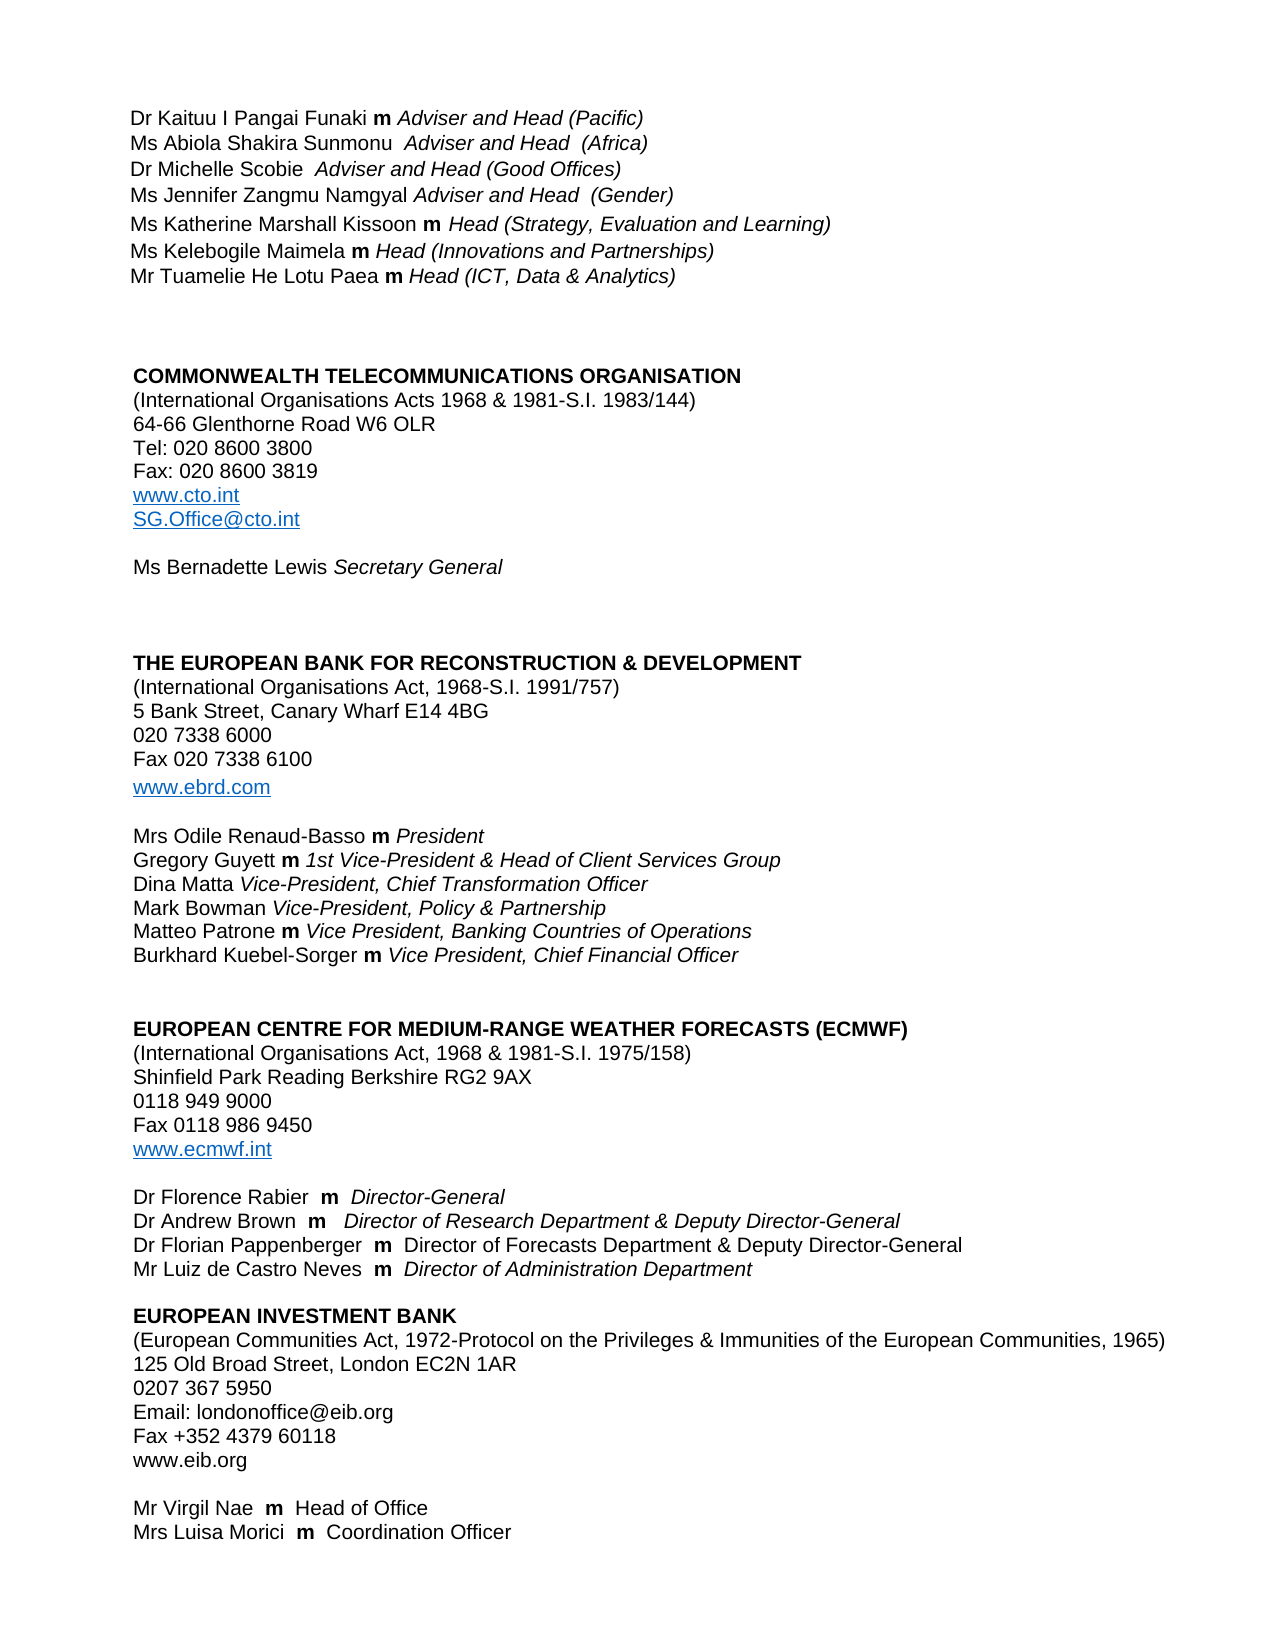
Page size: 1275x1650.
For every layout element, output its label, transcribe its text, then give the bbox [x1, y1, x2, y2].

text Gregory Guyett m 1st Vice-President & Head of Client Services Group [133, 847, 1181, 871]
text Fax 020 7338 6100 [133, 747, 1181, 771]
text 020 7338 6000 [133, 723, 1181, 747]
text SG.Office@cto.int [133, 507, 1181, 531]
text (International Organisations Act, 1968 & 1981-S.I. 1975/158) [133, 1041, 1181, 1065]
text Dr Florence Rabier m Director-General [133, 1184, 1181, 1208]
text www.cto.int [133, 483, 1181, 507]
text EUROPEAN CENTRE FOR MEDIUM-RANGE WEATHER FORECASTS (ECMWF) [133, 1017, 1181, 1041]
text 5 Bank Street, Canary Wharf E14 4BG [133, 699, 1181, 723]
text Dr Andrew Brown m Director of Research Department & Deputy Director-General [133, 1208, 1181, 1232]
text (European Communities Act, 1972-Protocol on the Privileges & Immunities of the European Communities, 1965) [133, 1328, 1181, 1352]
text Matteo Patrone m Vice President, Banking Countries of Operations [133, 919, 1181, 943]
text Mr Luiz de Castro Neves m Director of Administration Department [133, 1256, 1181, 1280]
text 64-66 Glenthorne Road W6 OLR [133, 411, 1181, 435]
text 125 Old Broad Street, London EC2N 1AR [133, 1352, 1181, 1376]
text Mrs Luisa Morici m Coordination Officer [133, 1520, 1181, 1544]
text Dr Kaituu I Pangai Funaki m Adviser and Head (Pacific) Ms Abiola Shakira Sunmonu Adviser and Head (Africa) Dr Michelle Scobie Adviser and Head (Good Offices) Ms Jennifer Zangmu Namgyal Adviser and Head (Gender) Ms Katherine Marshall Kissoon m Head (Strategy, Evaluation and Learning) Ms Kelebogile Maimela m Head (Innovations and Partnerships) [130, 106, 1184, 263]
text Ms Bernadette Lewis Secretary General [133, 555, 1181, 579]
text Dr Florian Pappenberger m Director of Forecasts Department & Deputy Director-General [133, 1232, 1181, 1256]
text www.eib.org [133, 1448, 1181, 1472]
text Shinfield Park Reading Berkshire RG2 9AX [133, 1065, 1181, 1089]
text COMMONWEALTH TELECOMMUNICATIONS ORGANISATION [133, 363, 1181, 387]
text 0118 949 9000 [133, 1089, 1181, 1113]
text www.ebrd.com [133, 771, 1181, 799]
text Dina Matta Vice-President, Chief Transformation Officer [133, 871, 1181, 895]
text Mrs Odile Renaud-Basso m President [133, 823, 1181, 847]
text Tel: 020 8600 3800 [133, 435, 1181, 459]
text EUROPEAN INVESTMENT BANK [133, 1304, 1181, 1328]
text 0207 367 5950 [133, 1376, 1181, 1400]
text THE EUROPEAN BANK FOR RECONSTRUCTION & DEVELOPMENT [133, 651, 1181, 675]
text Email: londonoffice@eib.org [133, 1400, 1181, 1424]
text Fax 0118 986 9450 [133, 1113, 1181, 1137]
text Mr Virgil Nae m Head of Office [133, 1496, 1181, 1520]
text Mark Bowman Vice-President, Policy & Partnership [133, 895, 1181, 919]
text Fax: 020 8600 3819 [133, 459, 1181, 483]
text (International Organisations Act, 1968-S.I. 1991/757) [133, 675, 1181, 699]
text Burkhard Kuebel-Sorger m Vice President, Chief Financial Officer [133, 943, 1181, 967]
text Fax +352 4379 60118 [133, 1424, 1181, 1448]
text (International Organisations Acts 1968 & 1981-S.I. 1983/144) [133, 387, 1181, 411]
text www.ecmwf.int [133, 1137, 1181, 1161]
text Mr Tuamelie He Lotu Paea m Head (ICT, Data & Analytics) [130, 264, 1184, 288]
